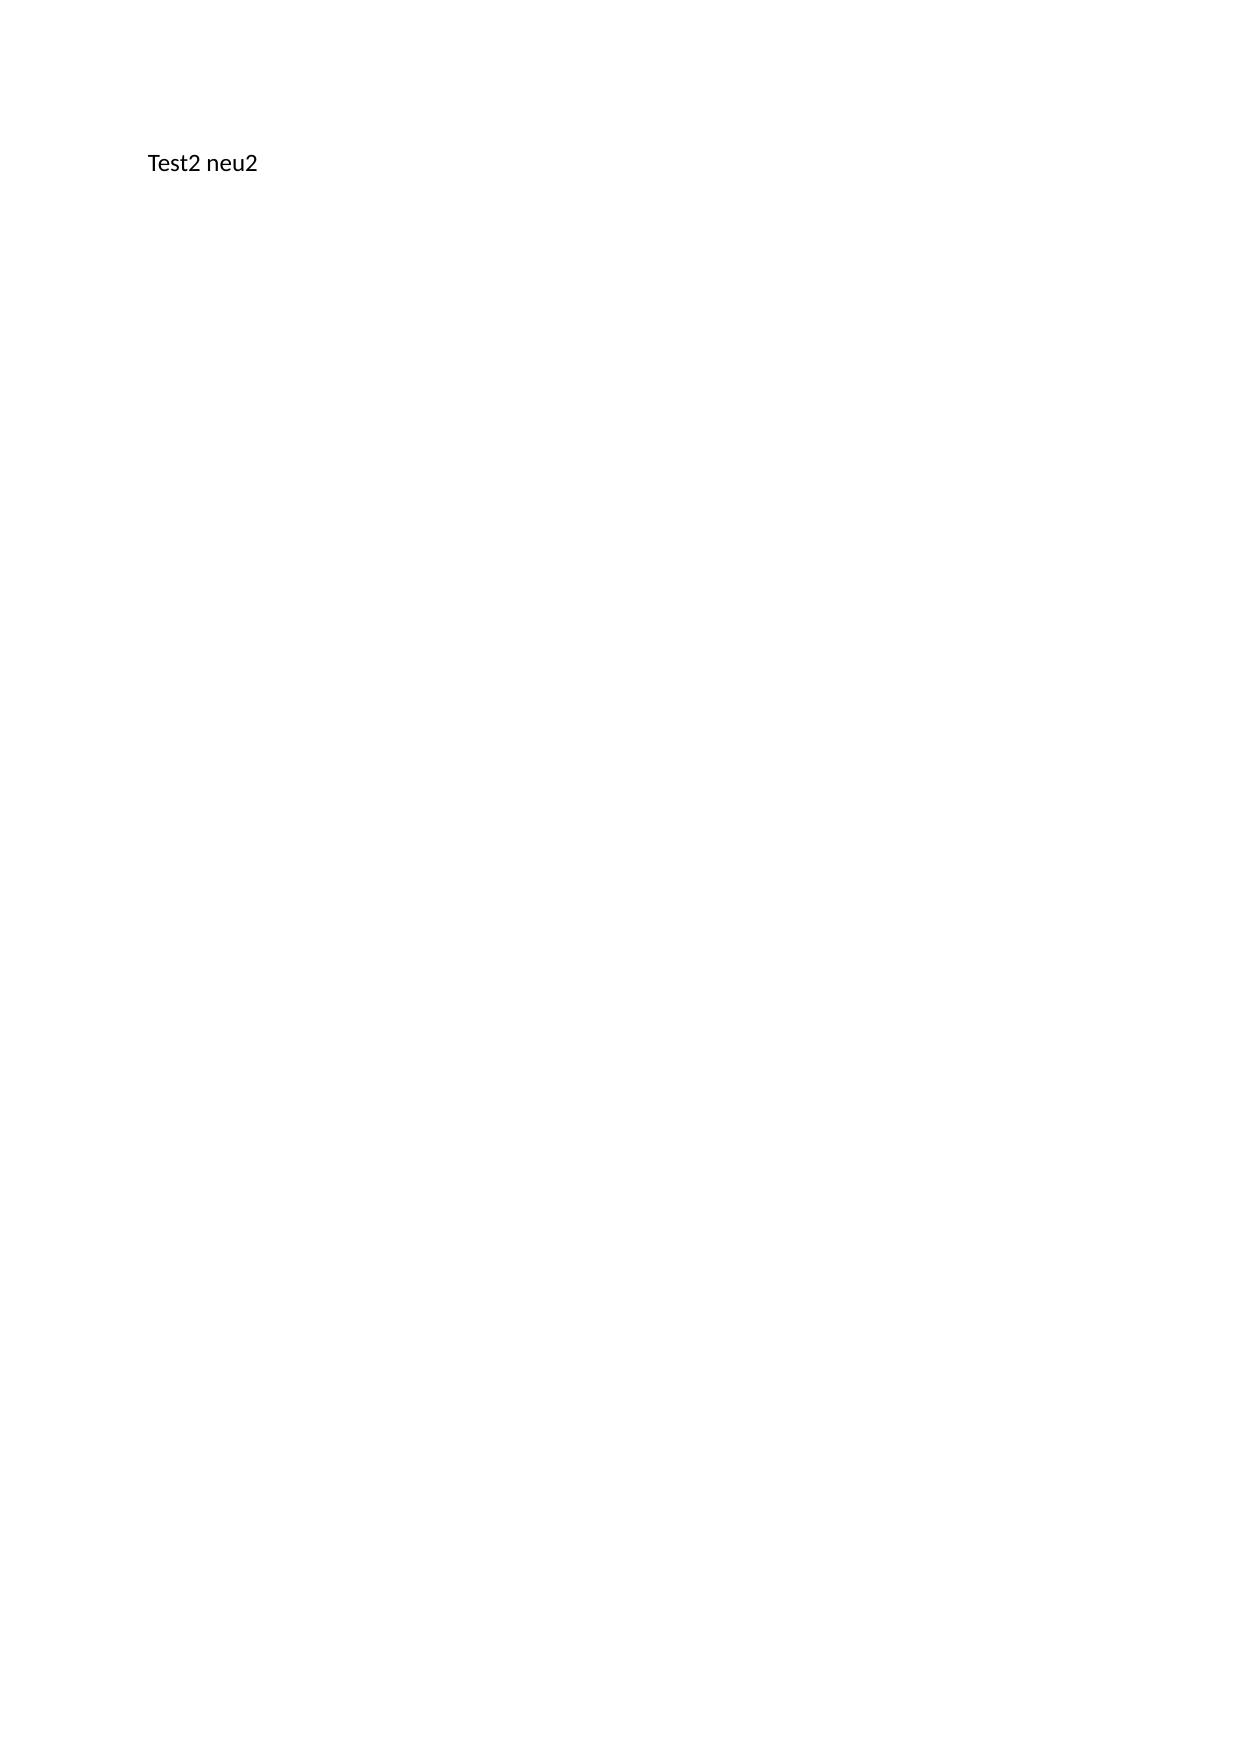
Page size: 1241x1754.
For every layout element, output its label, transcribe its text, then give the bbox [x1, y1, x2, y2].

text Test2 neu2 [148, 148, 1093, 178]
